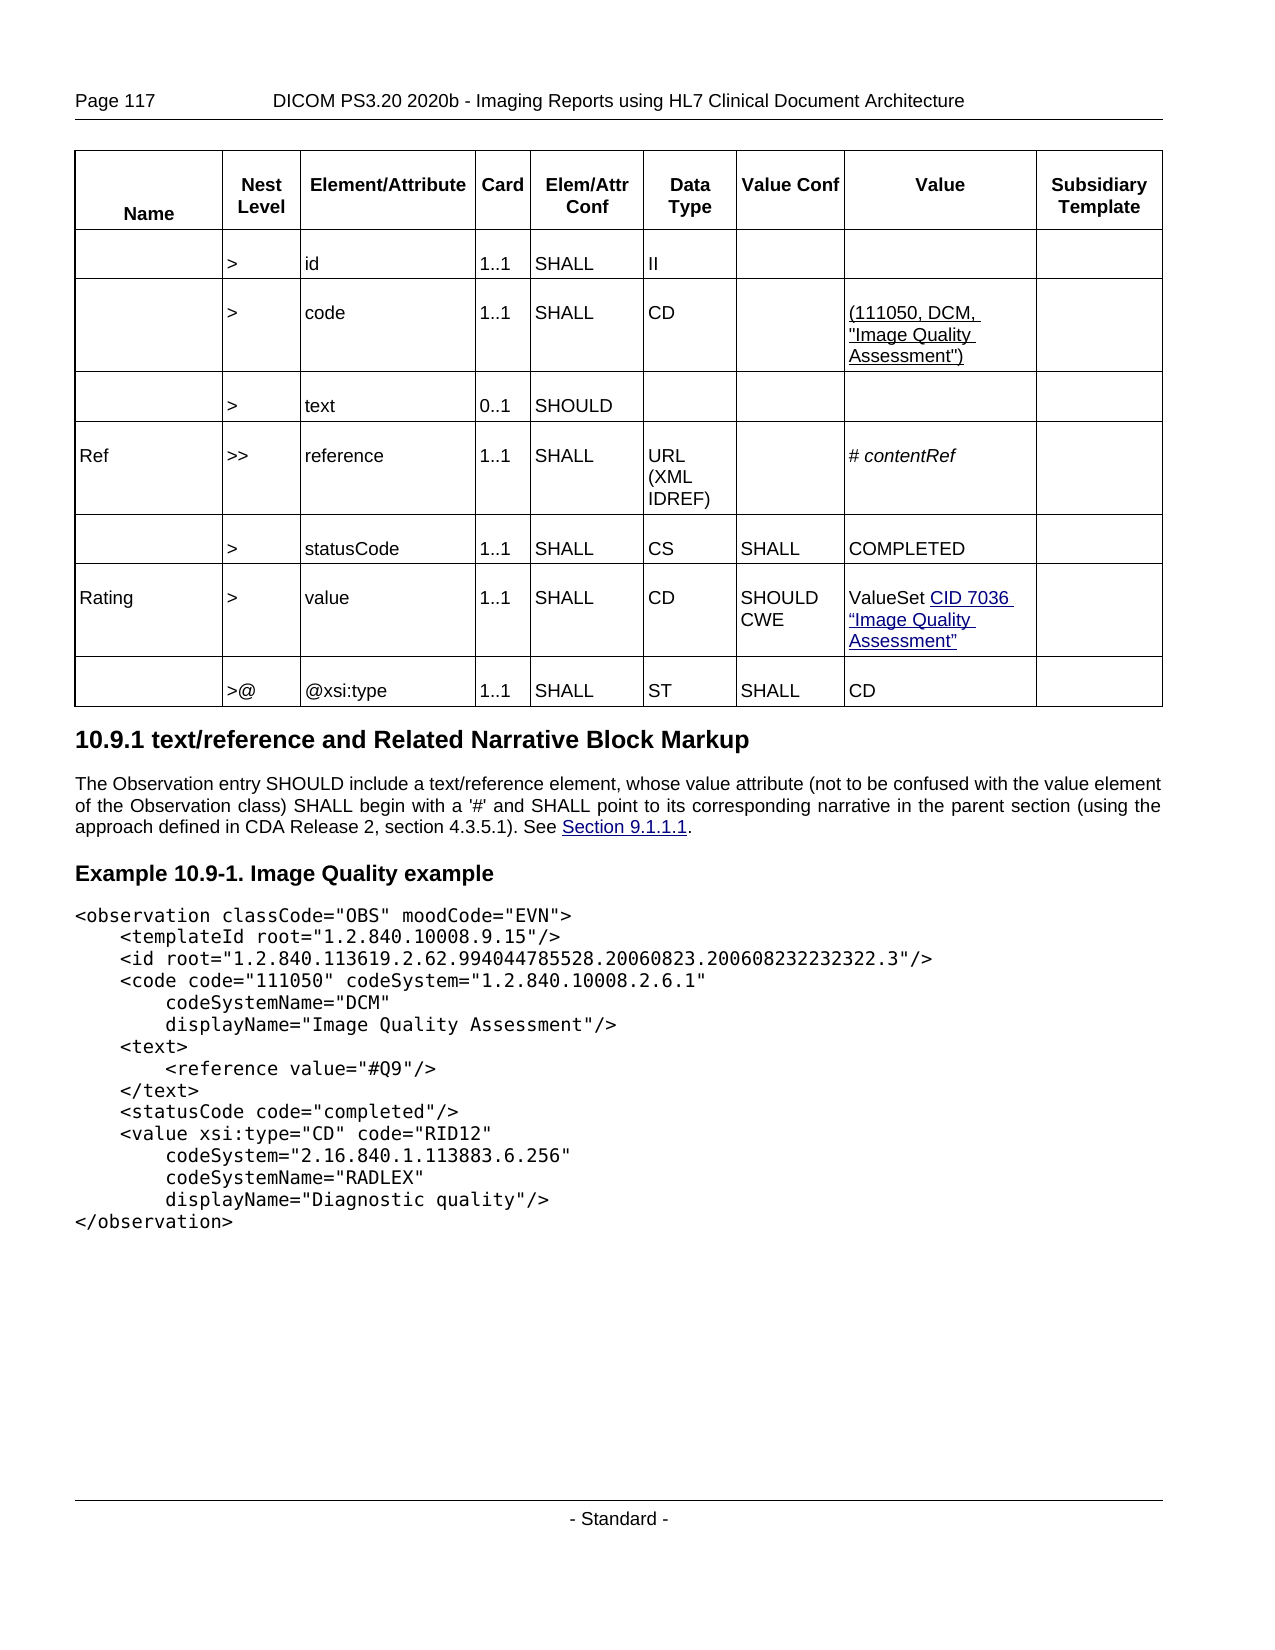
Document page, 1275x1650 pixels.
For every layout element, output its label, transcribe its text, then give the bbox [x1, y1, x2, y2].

table_cell reference [301, 422, 475, 513]
table_cell [644, 372, 736, 421]
table_cell [1037, 515, 1162, 563]
table_cell [76, 372, 222, 421]
table_cell 1..1 [476, 279, 530, 371]
table_cell [76, 515, 222, 563]
table_cell CS [644, 515, 736, 563]
table_cell 1..1 [476, 422, 530, 513]
table_cell [76, 279, 222, 371]
table_header Name [76, 151, 222, 228]
table_cell SHALL [737, 657, 844, 706]
table_header Elem/Attr Conf [531, 151, 643, 228]
table_cell (111050, DCM, "Image Quality Assessment") [845, 279, 1036, 371]
text Example 10.9-1. Image Quality example [75, 860, 1162, 886]
table_cell [1037, 422, 1162, 513]
table_cell [76, 230, 222, 278]
table_cell 1..1 [476, 515, 530, 563]
table_cell > [223, 279, 300, 371]
table_cell 0..1 [476, 372, 530, 421]
table_cell ST [644, 657, 736, 706]
table_cell > [223, 515, 300, 563]
table_cell [737, 372, 844, 421]
table_cell SHALL [531, 230, 643, 278]
table_header Element/​Attribute [301, 151, 475, 228]
table_cell ValueSet CID 7036 “Image Quality Assessment” [845, 564, 1036, 656]
table_cell [845, 230, 1036, 278]
table_cell SHALL [531, 279, 643, 371]
table_cell # content​Ref [845, 422, 1036, 513]
table_cell code [301, 279, 475, 371]
table_header Nest Level [223, 151, 300, 228]
text <observation classCode="OBS" moodCode="EVN"> <templateId root="1.2.840.10008.9.15"/> <id root="1.2.840.113619.2.62.994044785528.20060823.200608232232322.3"/> <code code="111050" codeSystem="1.2.840.10008.2.6.1" codeSystemName="DCM" displayName="Image Quality Assessment"/> <text> <reference value="#Q9"/> </text> <statusCode code="completed"/> <value xsi:type="CD" code="RID12" codeSystem="2.16.840.1.113883.6.256" codeSystemName="RADLEX" displayName="Diagnostic quality"/> </observation> [75, 905, 1162, 1233]
table_cell Rating [76, 564, 222, 656]
table_cell SHOULD [531, 372, 643, 421]
table_header Value [845, 151, 1036, 228]
table_cell [1037, 279, 1162, 371]
table_cell CD [644, 564, 736, 656]
table_cell text [301, 372, 475, 421]
table_cell 1..1 [476, 657, 530, 706]
table_cell > [223, 372, 300, 421]
table_cell [1037, 372, 1162, 421]
table_cell 1..1 [476, 230, 530, 278]
table_cell II [644, 230, 736, 278]
table_cell @xsi:type [301, 657, 475, 706]
table_cell [737, 230, 844, 278]
table_cell > [223, 230, 300, 278]
table_cell [1037, 230, 1162, 278]
table_header Data Type [644, 151, 736, 228]
table_cell 1..1 [476, 564, 530, 656]
table_cell > [223, 564, 300, 656]
table_header Card [476, 151, 530, 228]
table_cell SHALL [531, 657, 643, 706]
table_cell URL (XML IDREF) [644, 422, 736, 513]
table_cell SHOULD CWE [737, 564, 844, 656]
table_cell [76, 657, 222, 706]
table_cell [737, 422, 844, 513]
table_cell [1037, 564, 1162, 656]
text The Observation entry SHOULD include a text/reference element, whose value attribute (not to be confused with the value element of the Observation class) SHALL begin with a '#' and SHALL point to its corresponding narrative in the parent section (using the approach defined in CDA Release 2, section 4.3.5.1). See Section 9.1.1.1. [75, 773, 1162, 838]
table_cell id [301, 230, 475, 278]
table_cell value [301, 564, 475, 656]
table_cell SHALL [531, 564, 643, 656]
table_cell [1037, 657, 1162, 706]
table_cell status​Code [301, 515, 475, 563]
table_header Value Conf [737, 151, 844, 228]
table_cell CD [845, 657, 1036, 706]
text 10.9.1 text/reference and Related Narrative Block Markup [75, 725, 1162, 754]
table_cell [845, 372, 1036, 421]
table_cell COMPLETED [845, 515, 1036, 563]
table_header Subsidiary Template [1037, 151, 1162, 228]
table_cell >> [223, 422, 300, 513]
table_cell SHALL [531, 422, 643, 513]
table_cell >@ [223, 657, 300, 706]
table_cell SHALL [737, 515, 844, 563]
table_cell [737, 279, 844, 371]
table_cell SHALL [531, 515, 643, 563]
table_cell CD [644, 279, 736, 371]
table_cell Ref [76, 422, 222, 513]
